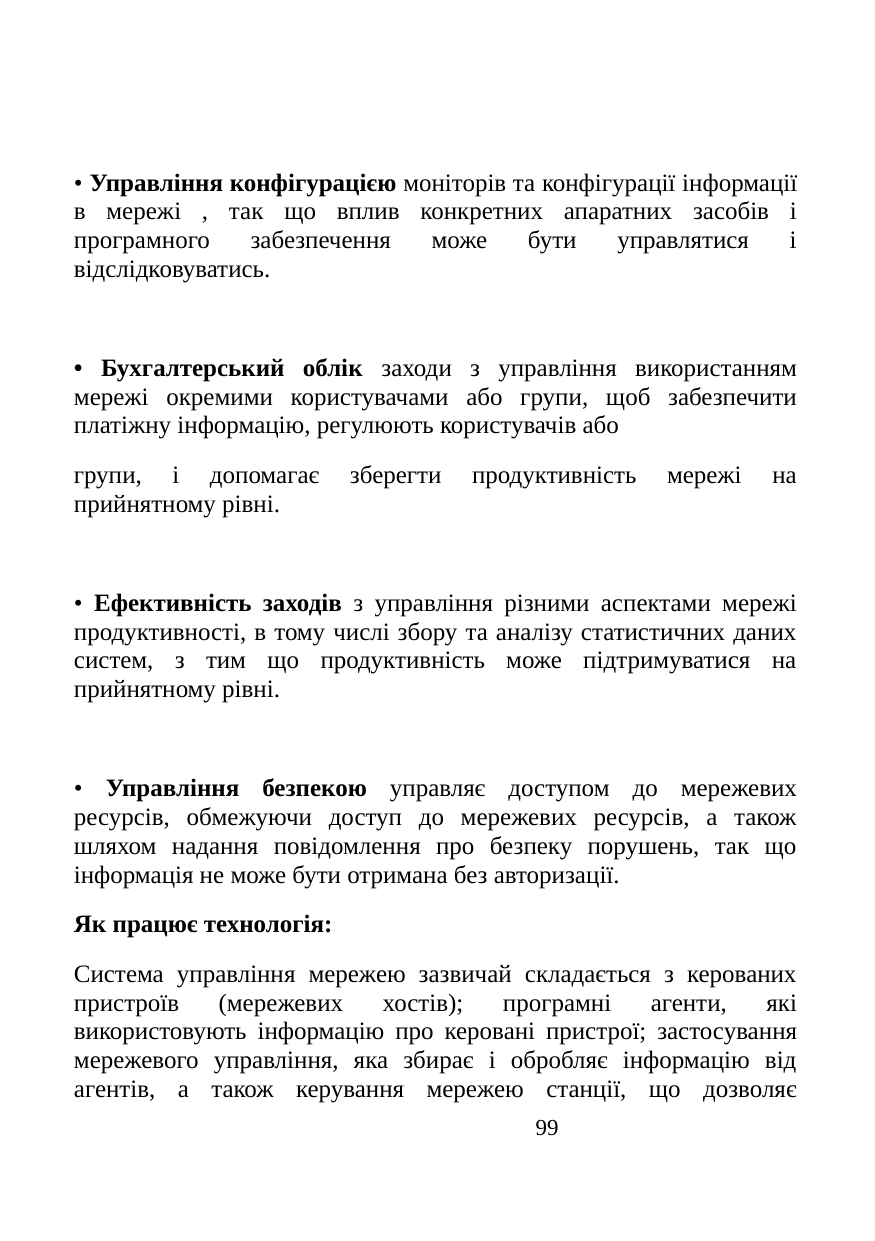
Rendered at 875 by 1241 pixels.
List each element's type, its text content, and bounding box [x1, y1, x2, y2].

list групи, і допомагає зберегти продуктивність мережі на прийнятному рівні. [74, 460, 797, 518]
list • Управління конфігурацією моніторів та конфігурації інформації в мережі , так що вплив конкретних апаратних засобів і програмного забезпечення може бути управлятися і відслідковуватись. [74, 168, 797, 283]
list • Ефективність заходів з управління різними аспектами мережі продуктивності, в тому числі збору та аналізу статистичних даних систем, з тим що продуктивність може підтримуватися на прийнятному рівні. [74, 588, 797, 703]
list Система управління мережею зазвичай складається з керованих пристроїв (мережевих хостів); програмні агенти, які використовують інформацію про керовані пристрої; застосування мережевого управління, яка збирає і обробляє інформацію від агентів, а також керування мережею станції, що дозволяє [74, 959, 797, 1103]
list • Управління безпекою управляє доступом до мережевих ресурсів, обмежуючи доступ до мережевих ресурсів, а також шляхом надання повідомлення про безпеку порушень, так що інформація не може бути отримана без авторизації. [74, 773, 797, 888]
list Як працює технологія: [74, 909, 797, 938]
list • Бухгалтерський облік заходи з управління використанням мережі окремими користувачами або групи, щоб забезпечити платіжну інформацію, регулюють користувачів або [74, 353, 797, 439]
